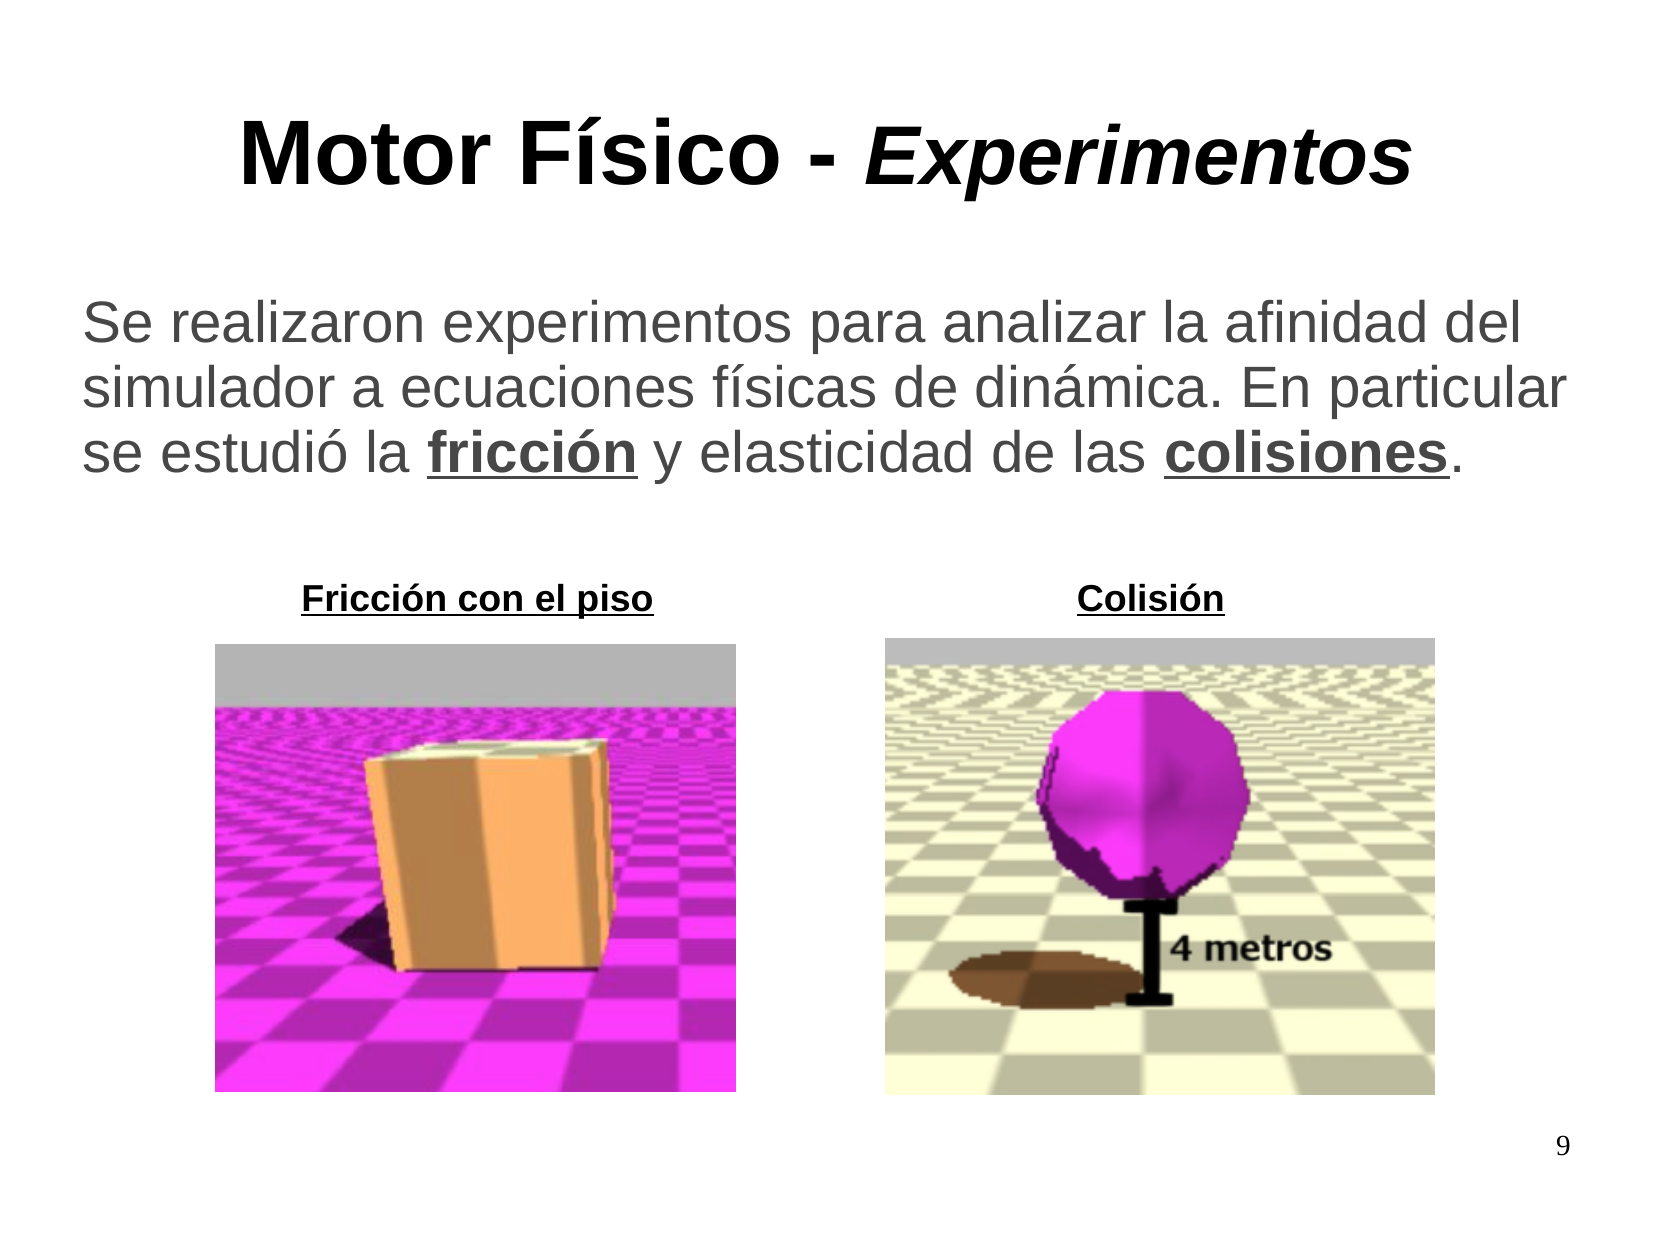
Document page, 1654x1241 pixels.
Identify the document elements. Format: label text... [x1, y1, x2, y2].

picture [215, 644, 736, 1092]
title Motor Físico - Experimentos [82, 49, 1571, 257]
picture [885, 638, 1435, 1096]
text_box Colisión [1062, 570, 1243, 627]
list Se realizaron experimentos para analizar la afinidad del simulador a ecuaciones físicas de dinámica. En particular se estudió la fricción y elasticidad de las colisiones. [82, 290, 1571, 1010]
text_box Fricción con el piso [286, 570, 677, 627]
